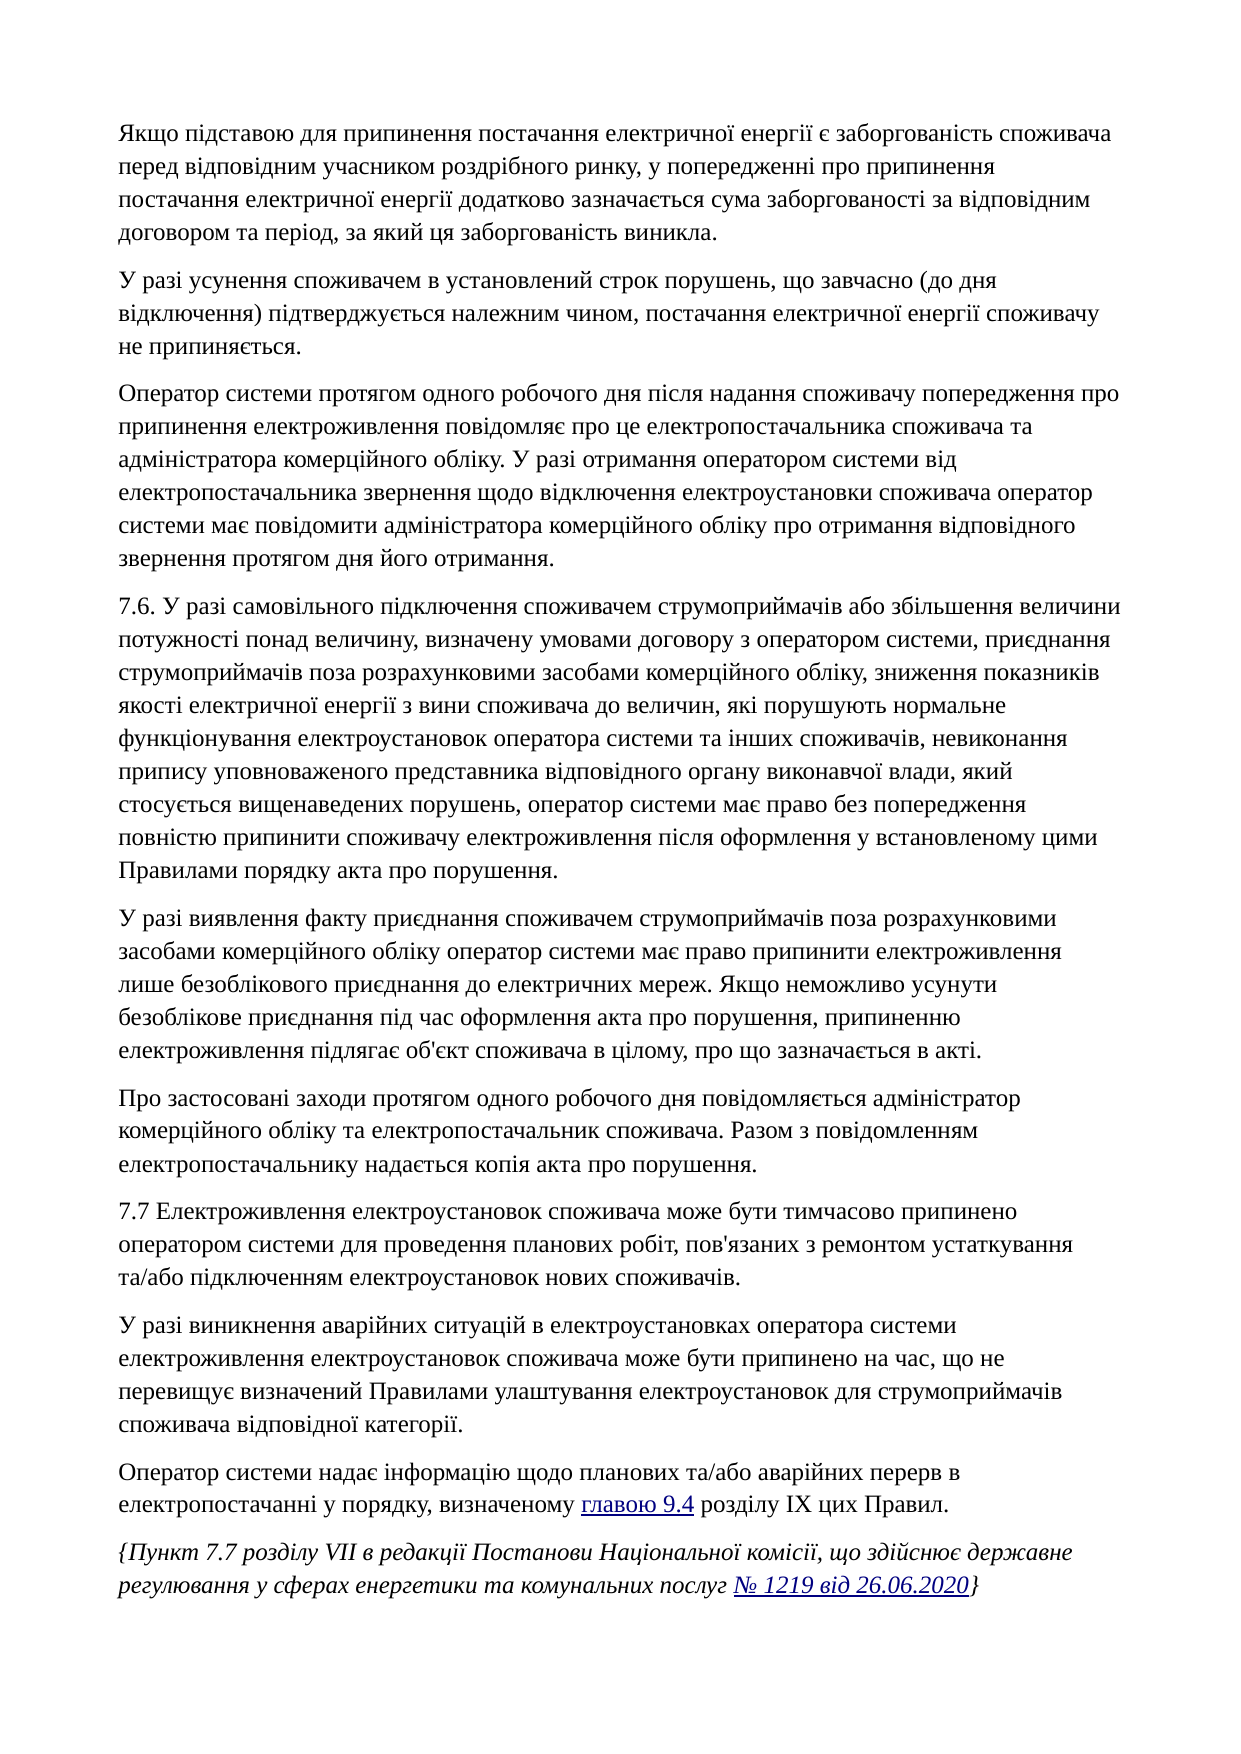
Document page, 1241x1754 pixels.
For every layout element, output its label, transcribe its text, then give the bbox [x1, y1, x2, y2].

text {Пункт 7.7 розділу VII в редакції Постанови Національної комісії, що здійснює державне регулювання у сферах енергетики та комунальних послуг № 1219 від 26.06.2020} [118, 1537, 1122, 1599]
text У разі виявлення факту приєднання споживачем струмоприймачів поза розрахунковими засобами комерційного обліку оператор системи має право припинити електроживлення лише безоблікового приєднання до електричних мереж. Якщо неможливо усунути безоблікове приєднання під час оформлення акта про порушення, припиненню електроживлення підлягає об'єкт споживача в цілому, про що зазначається в акті. [118, 903, 1122, 1064]
text Якщо підставою для припинення постачання електричної енергії є заборгованість споживача перед відповідним учасником роздрібного ринку, у попередженні про припинення постачання електричної енергії додатково зазначається сума заборгованості за відповідним договором та період, за який ця заборгованість виникла. [118, 118, 1122, 246]
text 7.6. У разі самовільного підключення споживачем струмоприймачів або збільшення величини потужності понад величину, визначену умовами договору з оператором системи, приєднання струмоприймачів поза розрахунковими засобами комерційного обліку, зниження показників якості електричної енергії з вини споживача до величин, які порушують нормальне функціонування електроустановок оператора системи та інших споживачів, невиконання припису уповноваженого представника відповідного органу виконавчої влади, який стосується вищенаведених порушень, оператор системи має право без попередження повністю припинити споживачу електроживлення після оформлення у встановленому цими Правилами порядку акта про порушення. [118, 591, 1122, 884]
text Про застосовані заходи протягом одного робочого дня повідомляється адміністратор комерційного обліку та електропостачальник споживача. Разом з повідомленням електропостачальнику надається копія акта про порушення. [118, 1083, 1122, 1177]
text 7.7 Електроживлення електроустановок споживача може бути тимчасово припинено оператором системи для проведення планових робіт, пов'язаних з ремонтом устаткування та/або підключенням електроустановок нових споживачів. [118, 1196, 1122, 1291]
text У разі усунення споживачем в установлений строк порушень, що завчасно (до дня відключення) підтверджується належним чином, постачання електричної енергії споживачу не припиняється. [118, 265, 1122, 359]
text Оператор системи протягом одного робочого дня після надання споживачу попередження про припинення електроживлення повідомляє про це електропостачальника споживача та адміністратора комерційного обліку. У разі отримання оператором системи від електропостачальника звернення щодо відключення електроустановки споживача оператор системи має повідомити адміністратора комерційного обліку про отримання відповідного звернення протягом дня його отримання. [118, 378, 1122, 572]
text У разі виникнення аварійних ситуацій в електроустановках оператора системи електроживлення електроустановок споживача може бути припинено на час, що не перевищує визначений Правилами улаштування електроустановок для струмоприймачів споживача відповідної категорії. [118, 1310, 1122, 1438]
text Оператор системи надає інформацію щодо планових та/або аварійних перерв в електропостачанні у порядку, визначеному главою 9.4 розділу IX цих Правил. [118, 1457, 1122, 1518]
